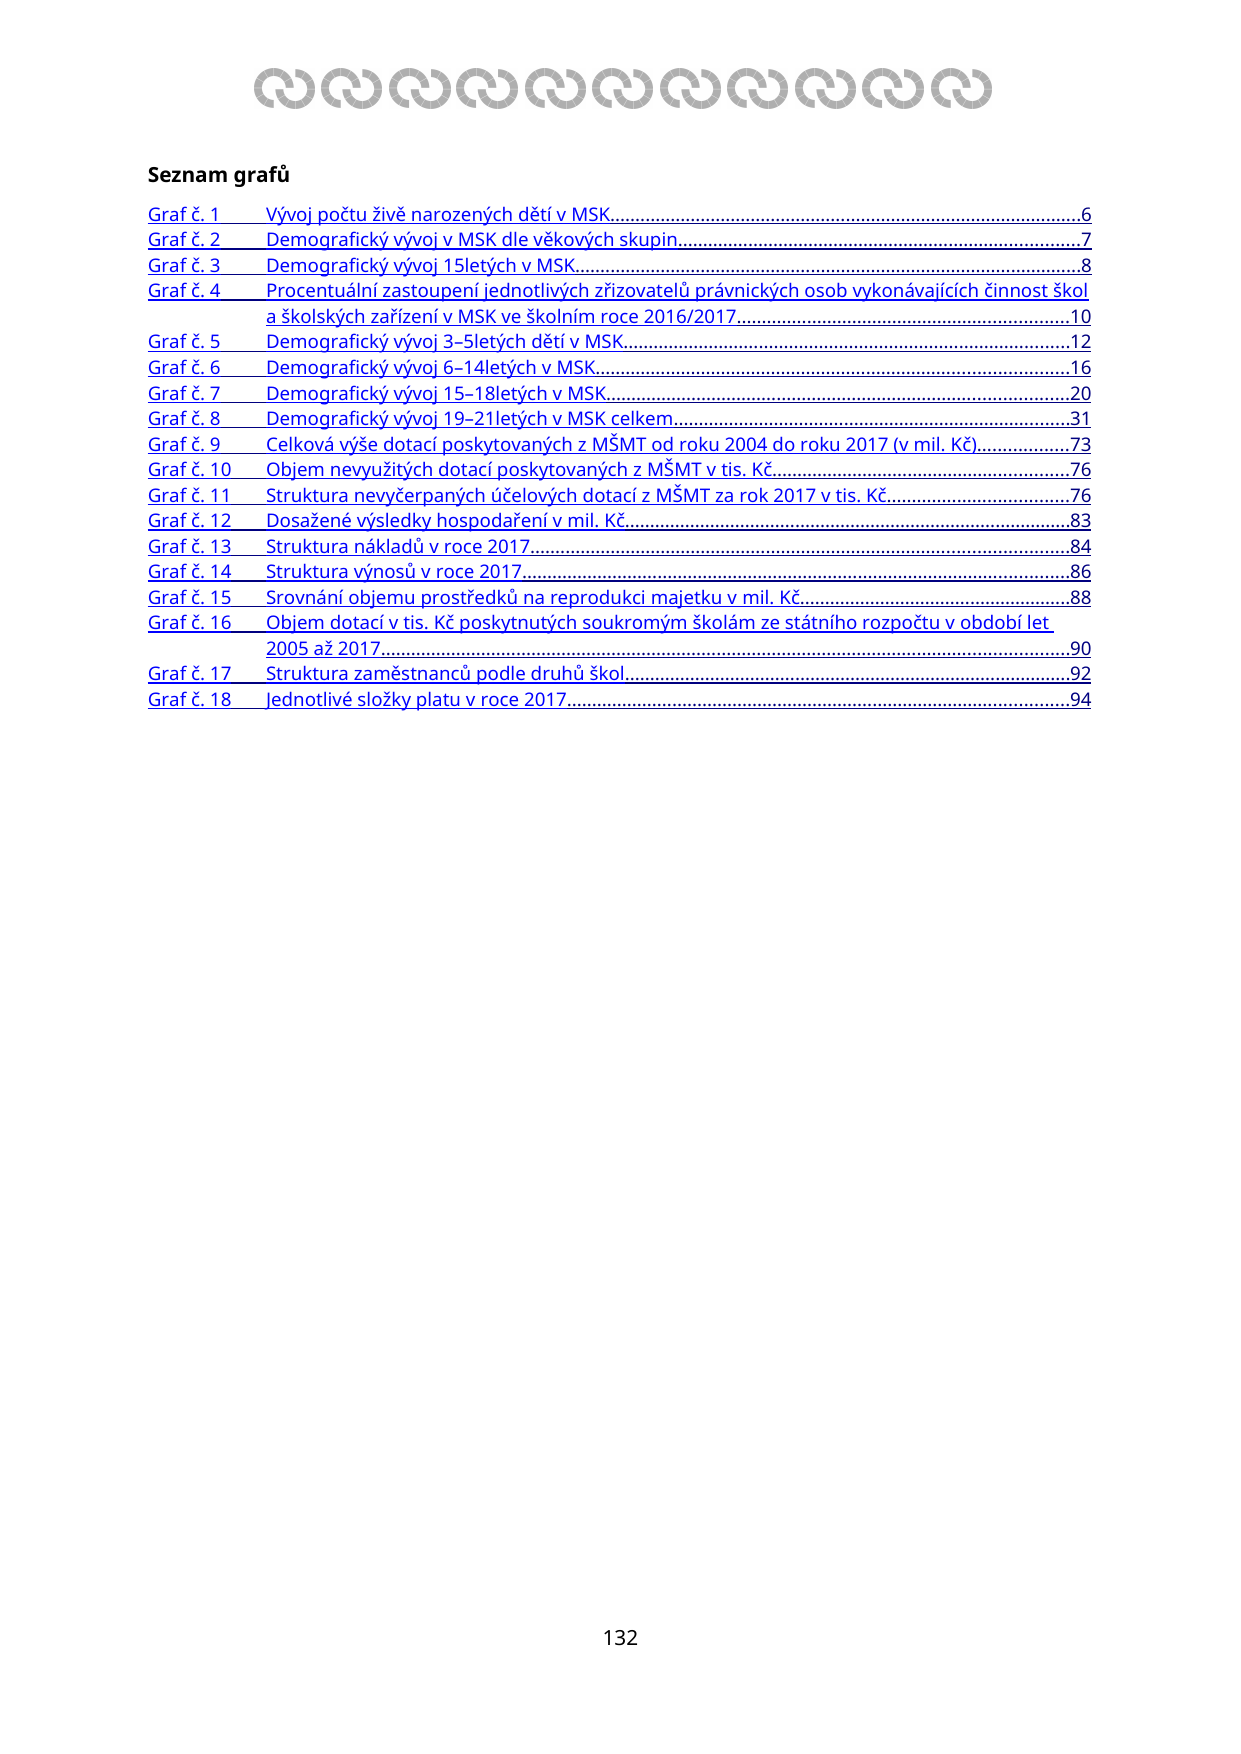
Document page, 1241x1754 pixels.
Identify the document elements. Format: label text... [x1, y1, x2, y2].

text Graf č. 9 Celková výše dotací poskytovaných z MŠMT od roku 2004 do roku 2017 (v mil. Kč) 73 [148, 431, 1092, 456]
text Seznam grafů [148, 160, 1092, 189]
text Graf č. 5 Demografický vývoj 3–5letých dětí v MSK 12 [148, 329, 1092, 354]
text Graf č. 12 Dosažené výsledky hospodaření v mil. Kč 83 [148, 507, 1092, 533]
text Graf č. 3 Demografický vývoj 15letých v MSK 8 [148, 252, 1092, 274]
text Graf č. 18 Jednotlivé složky platu v roce 2017 94 [148, 686, 1092, 712]
text Graf č. 11 Struktura nevyčerpaných účelových dotací z MŠMT za rok 2017 v tis. Kč 76 [148, 482, 1092, 507]
text Graf č. 4 Procentuální zastoupení jednotlivých zřizovatelů právnických osob vykonávajících činnost škol a školských zařízení v MSK ve školním roce 2016/2017 10 [148, 278, 1092, 329]
text Graf č. 10 Objem nevyužitých dotací poskytovaných z MŠMT v tis. Kč 76 [148, 456, 1092, 482]
text Graf č. 2 Demografický vývoj v MSK dle věkových skupin 7 [148, 227, 1092, 248]
text Graf č. 16 Objem dotací v tis. Kč poskytnutých soukromým školám ze státního rozpočtu v období let 2005 až 2017 90 [148, 609, 1092, 661]
text Graf č. 8 Demografický vývoj 19–21letých v MSK celkem 31 [148, 405, 1092, 431]
text Graf č. 6 Demografický vývoj 6–14letých v MSK 16 [148, 354, 1092, 380]
text Graf č. 17 Struktura zaměstnanců podle druhů škol 92 [148, 661, 1092, 686]
text Graf č. 14 Struktura výnosů v roce 2017 86 [148, 558, 1092, 584]
text Graf č. 7 Demografický vývoj 15–18letých v MSK 20 [148, 380, 1092, 405]
text Graf č. 15 Srovnání objemu prostředků na reprodukci majetku v mil. Kč 88 [148, 584, 1092, 609]
text Graf č. 1 Vývoj počtu živě narozených dětí v MSK 6 [148, 201, 1092, 223]
text Graf č. 13 Struktura nákladů v roce 2017 84 [148, 533, 1092, 558]
